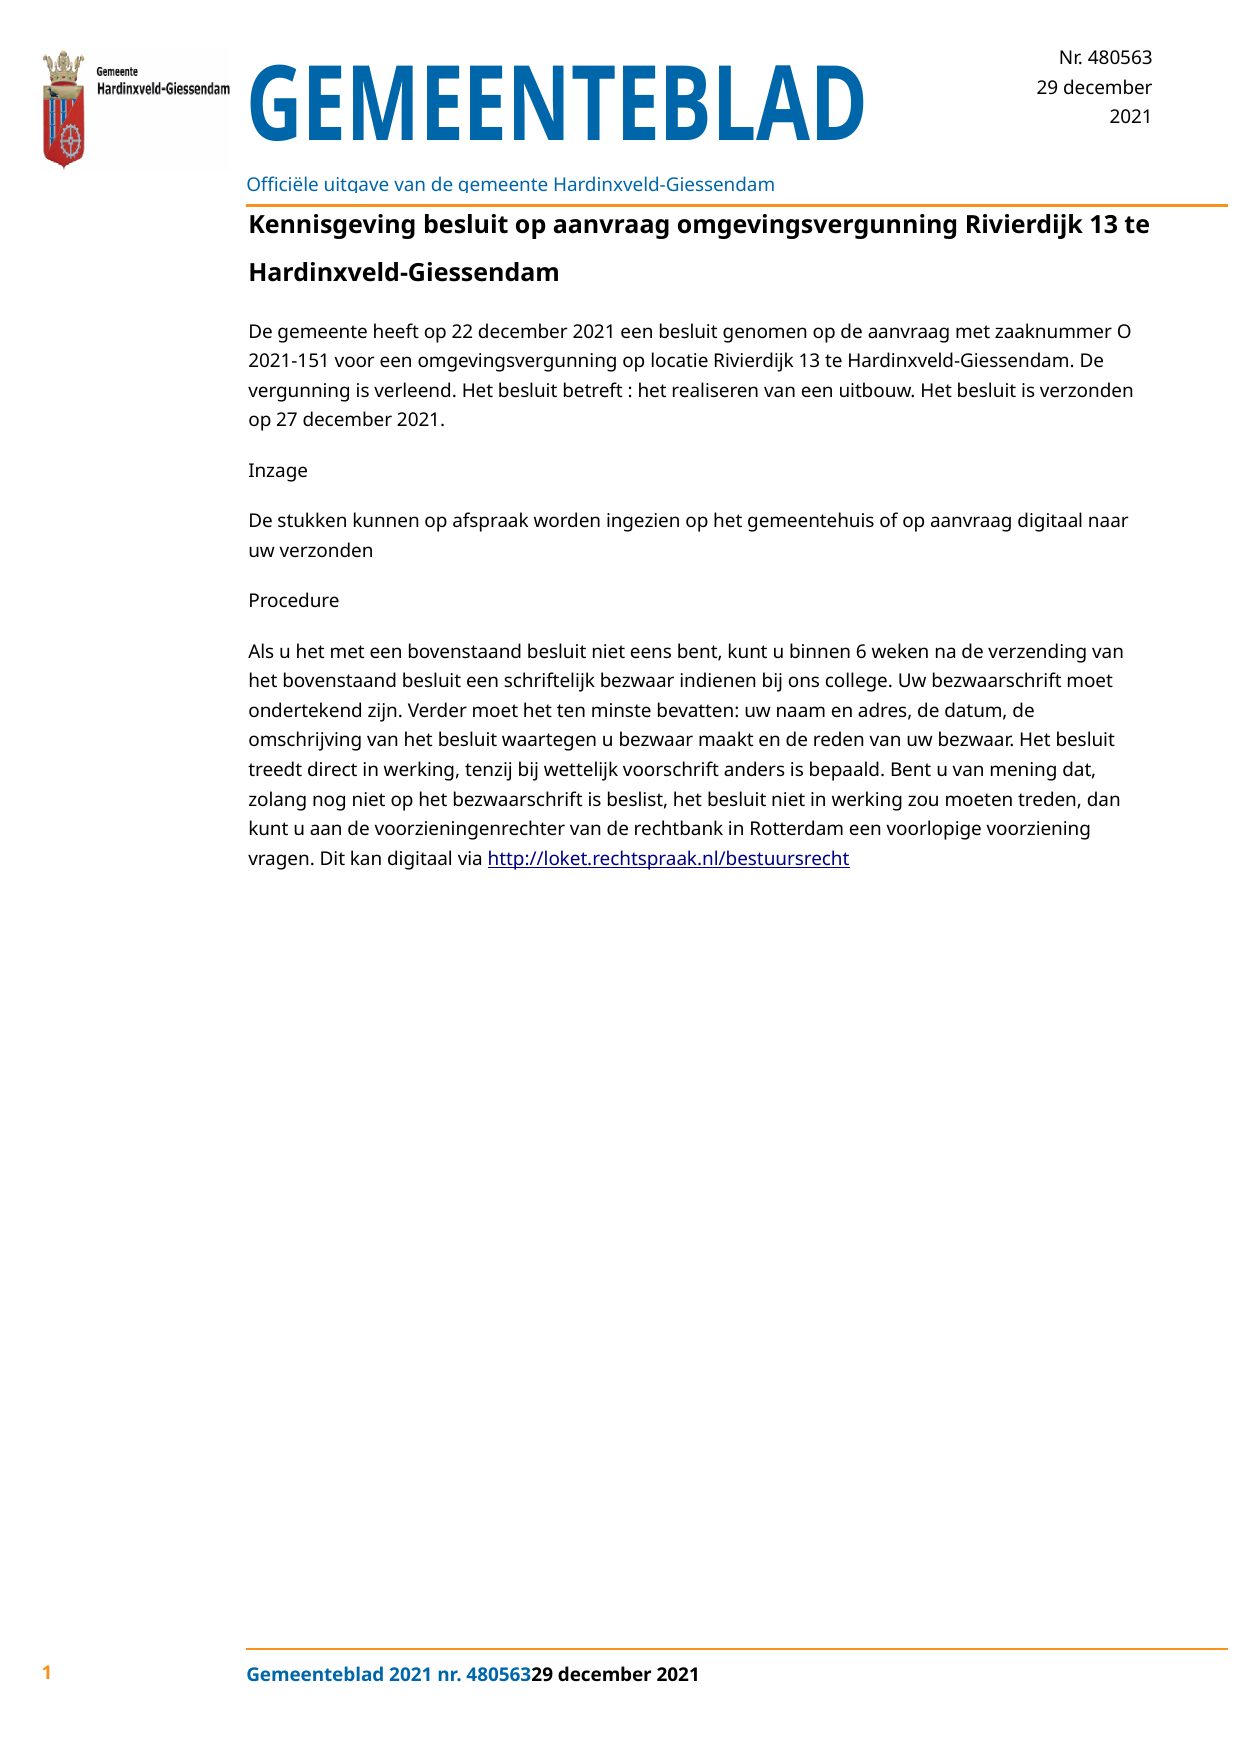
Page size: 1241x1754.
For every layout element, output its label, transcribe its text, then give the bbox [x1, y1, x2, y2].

text Procedure [248, 587, 1152, 613]
text Als u het met een bovenstaand besluit niet eens bent, kunt u binnen 6 weken na de verzending van het bovenstaand besluit een schriftelijk bezwaar indienen bij ons college. Uw bezwaarschrift moet ondertekend zijn. Verder moet het ten minste bevatten: uw naam en adres, de datum, de omschrijving van het besluit waartegen u bezwaar maakt en de reden van uw bezwaar. Het besluit treedt direct in werking, tenzij bij wettelijk voorschrift anders is bepaald. Bent u van mening dat, zolang nog niet op het bezwaarschrift is beslist, het besluit niet in werking zou moeten treden, dan kunt u aan de voorzieningenrechter van de rechtbank in Rotterdam een voorlopige voorziening vragen. Dit kan digitaal via http://loket.rechtspraak.nl/bestuursrecht [248, 638, 1152, 871]
text De gemeente heeft op 22 december 2021 een besluit genomen op de aanvraag met zaaknummer O 2021-151 voor een omgevingsvergunning op locatie Rivierdijk 13 te Hardinxveld-Giessendam. De vergunning is verleend. Het besluit betreft : het realiseren van een uitbouw. Het besluit is verzonden op 27 december 2021. [248, 318, 1152, 432]
text De stukken kunnen op afspraak worden ingezien op het gemeentehuis of op aanvraag digitaal naar uw verzonden [248, 507, 1152, 563]
text Inzage [248, 457, 1152, 483]
text Kennisgeving besluit op aanvraag omgevingsvergunning Rivierdijk 13 te Hardinxveld-Giessendam [248, 207, 1152, 288]
picture [41, 47, 231, 172]
